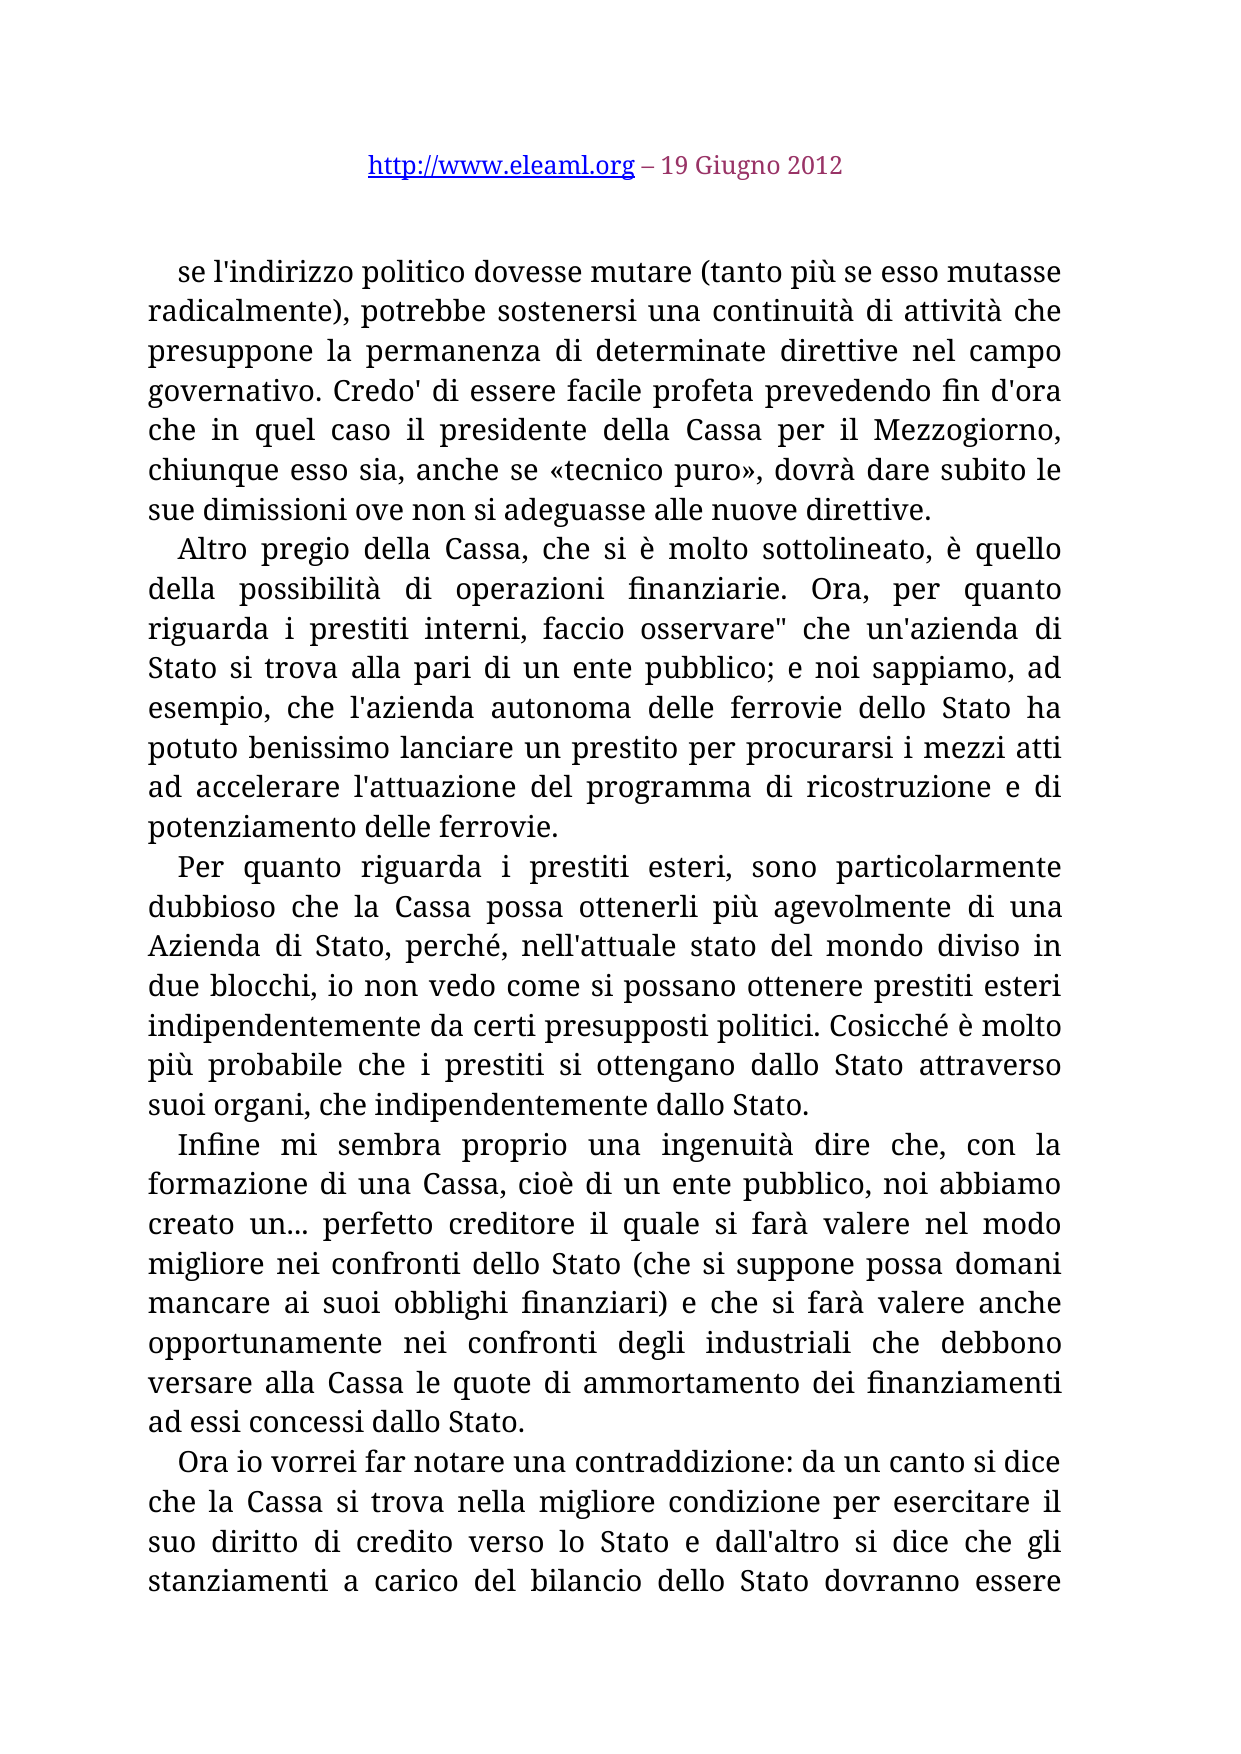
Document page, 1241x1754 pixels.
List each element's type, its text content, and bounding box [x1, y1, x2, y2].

text Ora io vorrei far notare una contraddizione: da un canto si dice che la Cassa si trova nella migliore condizione per esercitare il suo diritto di credito verso lo Stato e dall'altro si dice che gli stanziamenti a carico del bilancio dello Stato dovranno essere [148, 1441, 1063, 1600]
text Infine mi sembra proprio una ingenuità dire che, con la formazione di una Cassa, cioè di un ente pubblico, noi abbiamo creato un... perfetto creditore il quale si farà valere nel modo migliore nei confronti dello Stato (che si suppone possa domani mancare ai suoi obblighi finanziari) e che si farà valere anche opportunamente nei confronti degli industriali che debbono versare alla Cassa le quote di ammortamento dei finanziamenti ad essi concessi dallo Stato. [148, 1124, 1063, 1441]
text se l'indirizzo politico dovesse mutare (tanto più se esso mutasse radicalmente), potrebbe sostenersi una continuità di attività che presuppone la permanenza di determinate direttive nel campo governativo. Credo' di essere facile profeta prevedendo fin d'ora che in quel caso il presidente della Cassa per il Mezzogiorno, chiunque esso sia, anche se «tecnico puro», dovrà dare subito le sue dimissioni ove non si adeguasse alle nuove direttive. [148, 251, 1063, 529]
text Altro pregio della Cassa, che si è molto sottolineato, è quello della possibilità di operazioni finanziarie. Ora, per quanto riguarda i prestiti interni, faccio osservare" che un'azienda di Stato si trova alla pari di un ente pubblico; e noi sappiamo, ad esempio, che l'azienda autonoma delle ferrovie dello Stato ha potuto benissimo lanciare un prestito per procurarsi i mezzi atti ad accelerare l'attuazione del programma di ricostruzione e di potenziamento delle ferrovie. [148, 529, 1063, 846]
text Per quanto riguarda i prestiti esteri, sono particolarmente dubbioso che la Cassa possa ottenerli più agevolmente di una Azienda di Stato, perché, nell'attuale stato del mondo diviso in due blocchi, io non vedo come si possano ottenere prestiti esteri indipendentemente da certi presupposti politici. Cosicché è molto più probabile che i prestiti si ottengano dallo Stato attraverso suoi organi, che indipendentemente dallo Stato. [148, 846, 1063, 1124]
